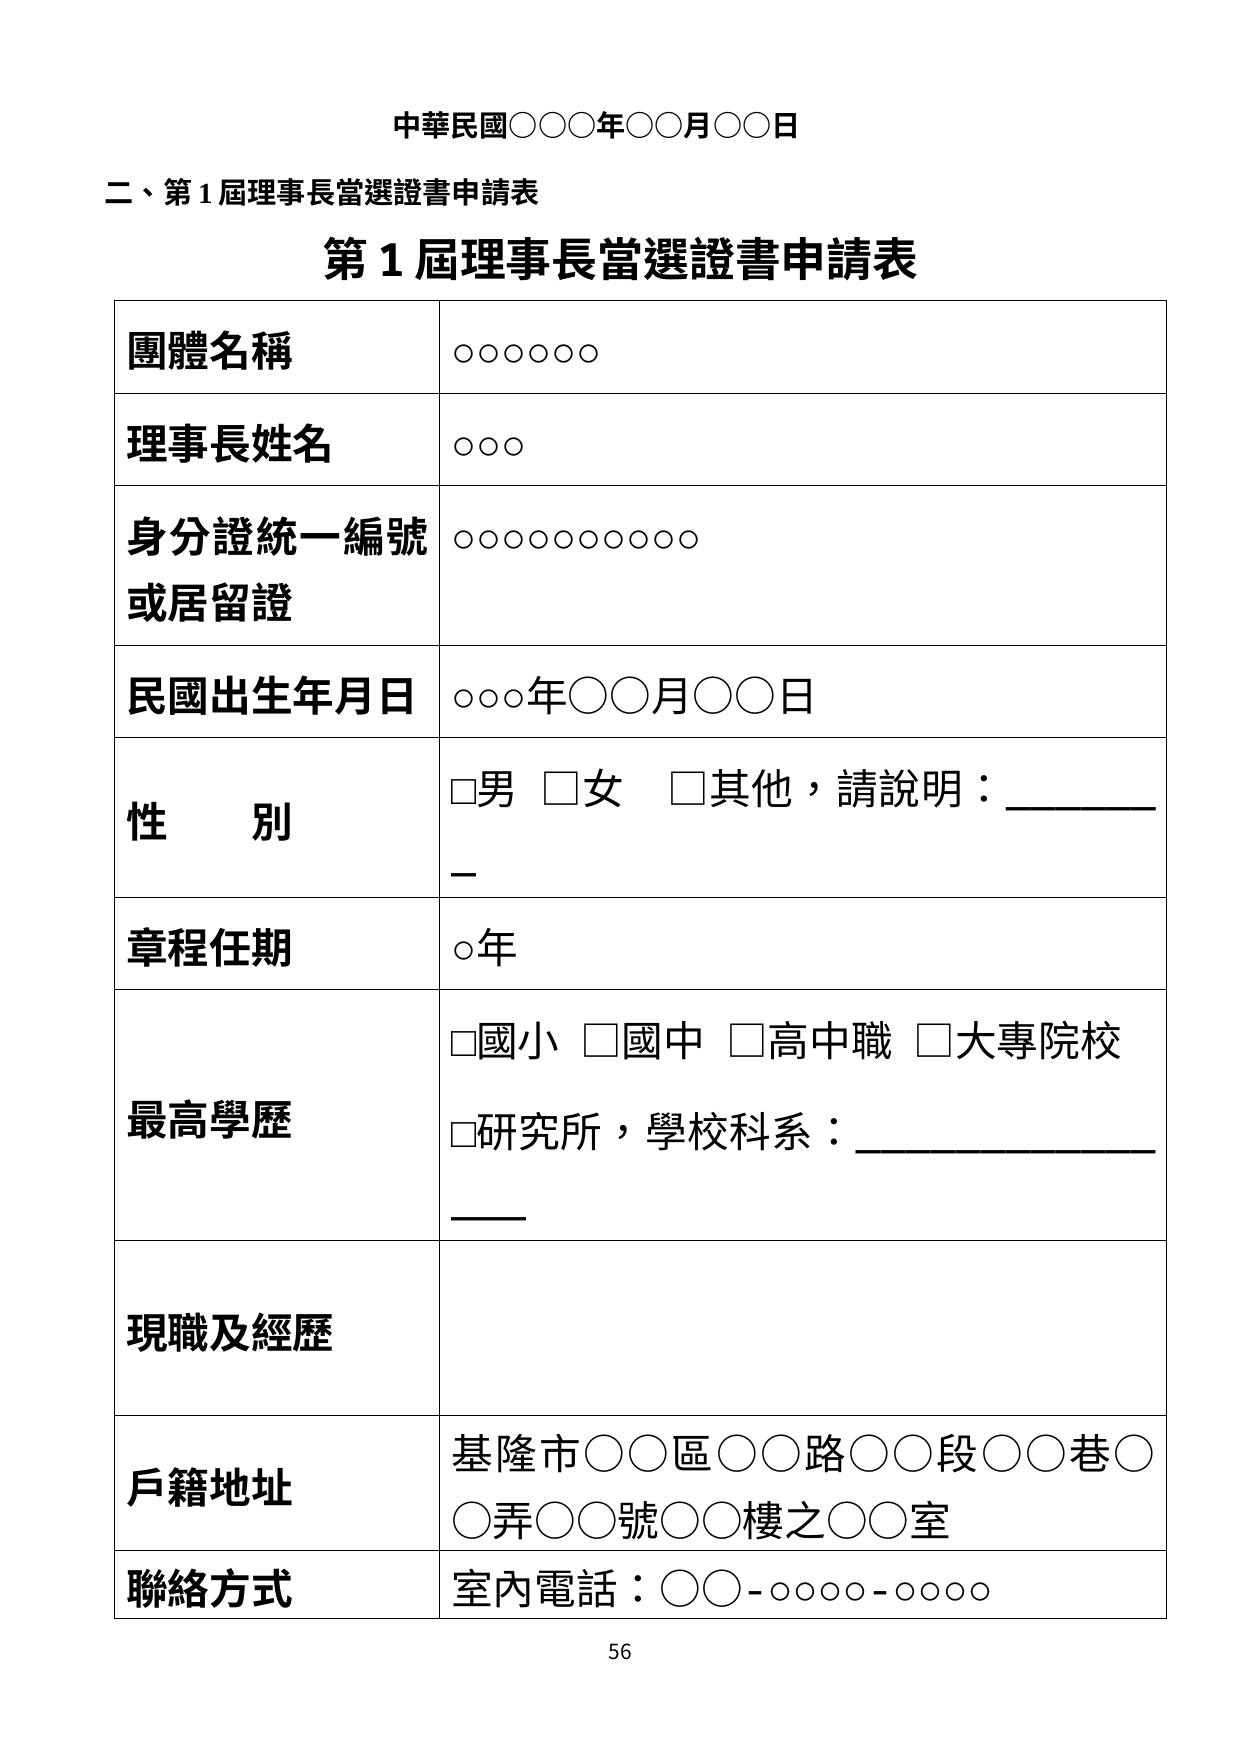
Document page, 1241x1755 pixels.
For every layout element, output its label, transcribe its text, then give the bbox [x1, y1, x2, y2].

table_cell 現職及經歷 [115, 1241, 439, 1415]
table_cell ○○○ [440, 394, 1166, 485]
table_cell ○年 [440, 898, 1166, 989]
text 中華民國○○○年○○月○○日 [177, 103, 1015, 145]
table_header ○○○○○○ [440, 301, 1166, 392]
subtitle 二、第1屆理事長當選證書申請表 [104, 170, 1063, 212]
table_cell 聯絡方式 [115, 1551, 439, 1617]
table_cell 性 別 [115, 738, 439, 897]
table_cell 章程任期 [115, 898, 439, 989]
table_cell ○○○年○○月○○日 [440, 646, 1166, 737]
table_cell [440, 1241, 1166, 1415]
table_cell □國小 □國中 □高中職 □大專院校 □研究所，學校科系：_______________ [440, 990, 1166, 1240]
table_cell 民國出生年月日 [115, 646, 439, 737]
table_cell 基隆市○○區○○路○○段○○巷○○弄○○號○○樓之○○室 [440, 1416, 1166, 1550]
table_cell 室內電話：○○-○○○○-○○○○ [440, 1551, 1166, 1617]
table_cell ○○○○○○○○○○ [440, 486, 1166, 644]
table_cell 戶籍地址 [115, 1416, 439, 1550]
table_header 團體名稱 [115, 301, 439, 392]
table_cell □男 □女 □其他，請說明：_______ [440, 738, 1166, 897]
table_cell 身分證統一編號或居留證 [115, 486, 439, 644]
table_cell 理事長姓名 [115, 394, 439, 485]
table_cell 最高學歷 [115, 990, 439, 1240]
text 第1屆理事長當選證書申請表 [177, 235, 1063, 287]
